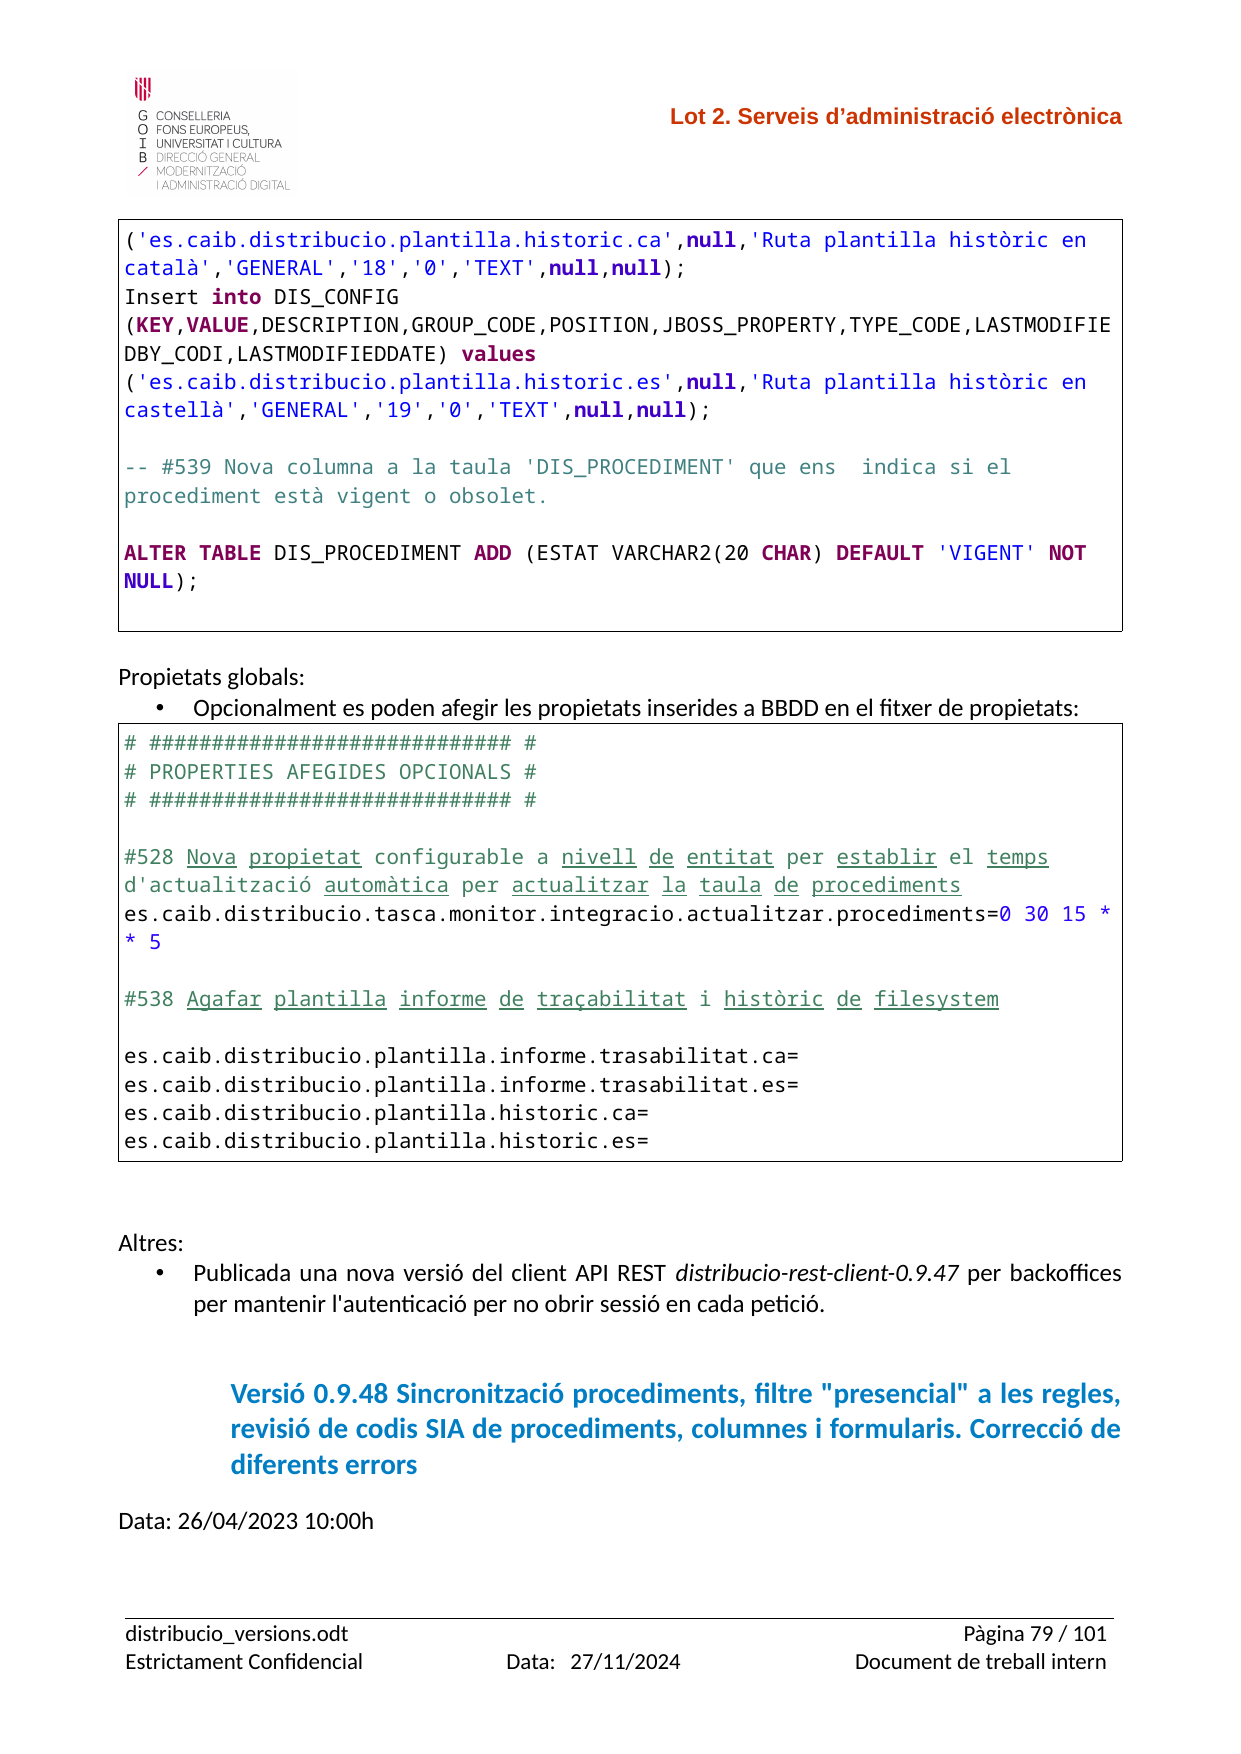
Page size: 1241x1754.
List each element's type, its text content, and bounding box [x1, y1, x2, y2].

text Altres: [118, 1227, 1122, 1257]
table_header ('es.caib.distribucio.plantilla.historic.ca',null,'Ruta plantilla històric en català','GENERAL','18','0','TEXT',null,null); Insert into DIS_CONFIG (KEY,VALUE,DESCRIPTION,GROUP_CODE,POSITION,JBOSS_PROPERTY,TYPE_CODE,LASTMODIFIEDBY_CODI,LASTMODIFIEDDATE) values ('es.caib.distribucio.plantilla.historic.es',null,'Ruta plantilla històric en castellà','GENERAL','19','0','TEXT',null,null); -- #539 Nova columna a la taula 'DIS_PROCEDIMENT' que ens indica si el procediment està vigent o obsolet. ALTER TABLE DIS_PROCEDIMENT ADD (ESTAT VARCHAR2(20 CHAR) DEFAULT 'VIGENT' NOT NULL); [119, 220, 1122, 631]
list Opcionalment es poden afegir les propietats inserides a BBDD en el fitxer de propietats: [156, 692, 1122, 723]
picture [126, 70, 299, 197]
table_header # ############################# # # PROPERTIES AFEGIDES OPCIONALS # # ############################# # #528 Nova propietat configurable a nivell de entitat per establir el temps d'actualització automàtica per actualitzar la taula de procediments es.caib.distribucio.tasca.monitor.integracio.actualitzar.procediments=0 30 15 * * 5 #538 Agafar plantilla informe de traçabilitat i històric de filesystem es.caib.distribucio.plantilla.informe.trasabilitat.ca= es.caib.distribucio.plantilla.informe.trasabilitat.es= es.caib.distribucio.plantilla.historic.ca= es.caib.distribucio.plantilla.historic.es= [119, 724, 1122, 1161]
text Propietats globals: [118, 662, 1122, 692]
text Data: 26/04/2023 10:00h [118, 1505, 1122, 1536]
subtitle Versió 0.9.48 Sincronització procediments, filtre "presencial" a les regles, revisió de codis SIA de procediments, columnes i formularis. Correcció de diferents errors [153, 1375, 1122, 1482]
list Publicada una nova versió del client API REST distribucio-rest-client-0.9.47 per backoffices per mantenir l'autenticació per no obrir sessió en cada petició. [156, 1257, 1122, 1318]
